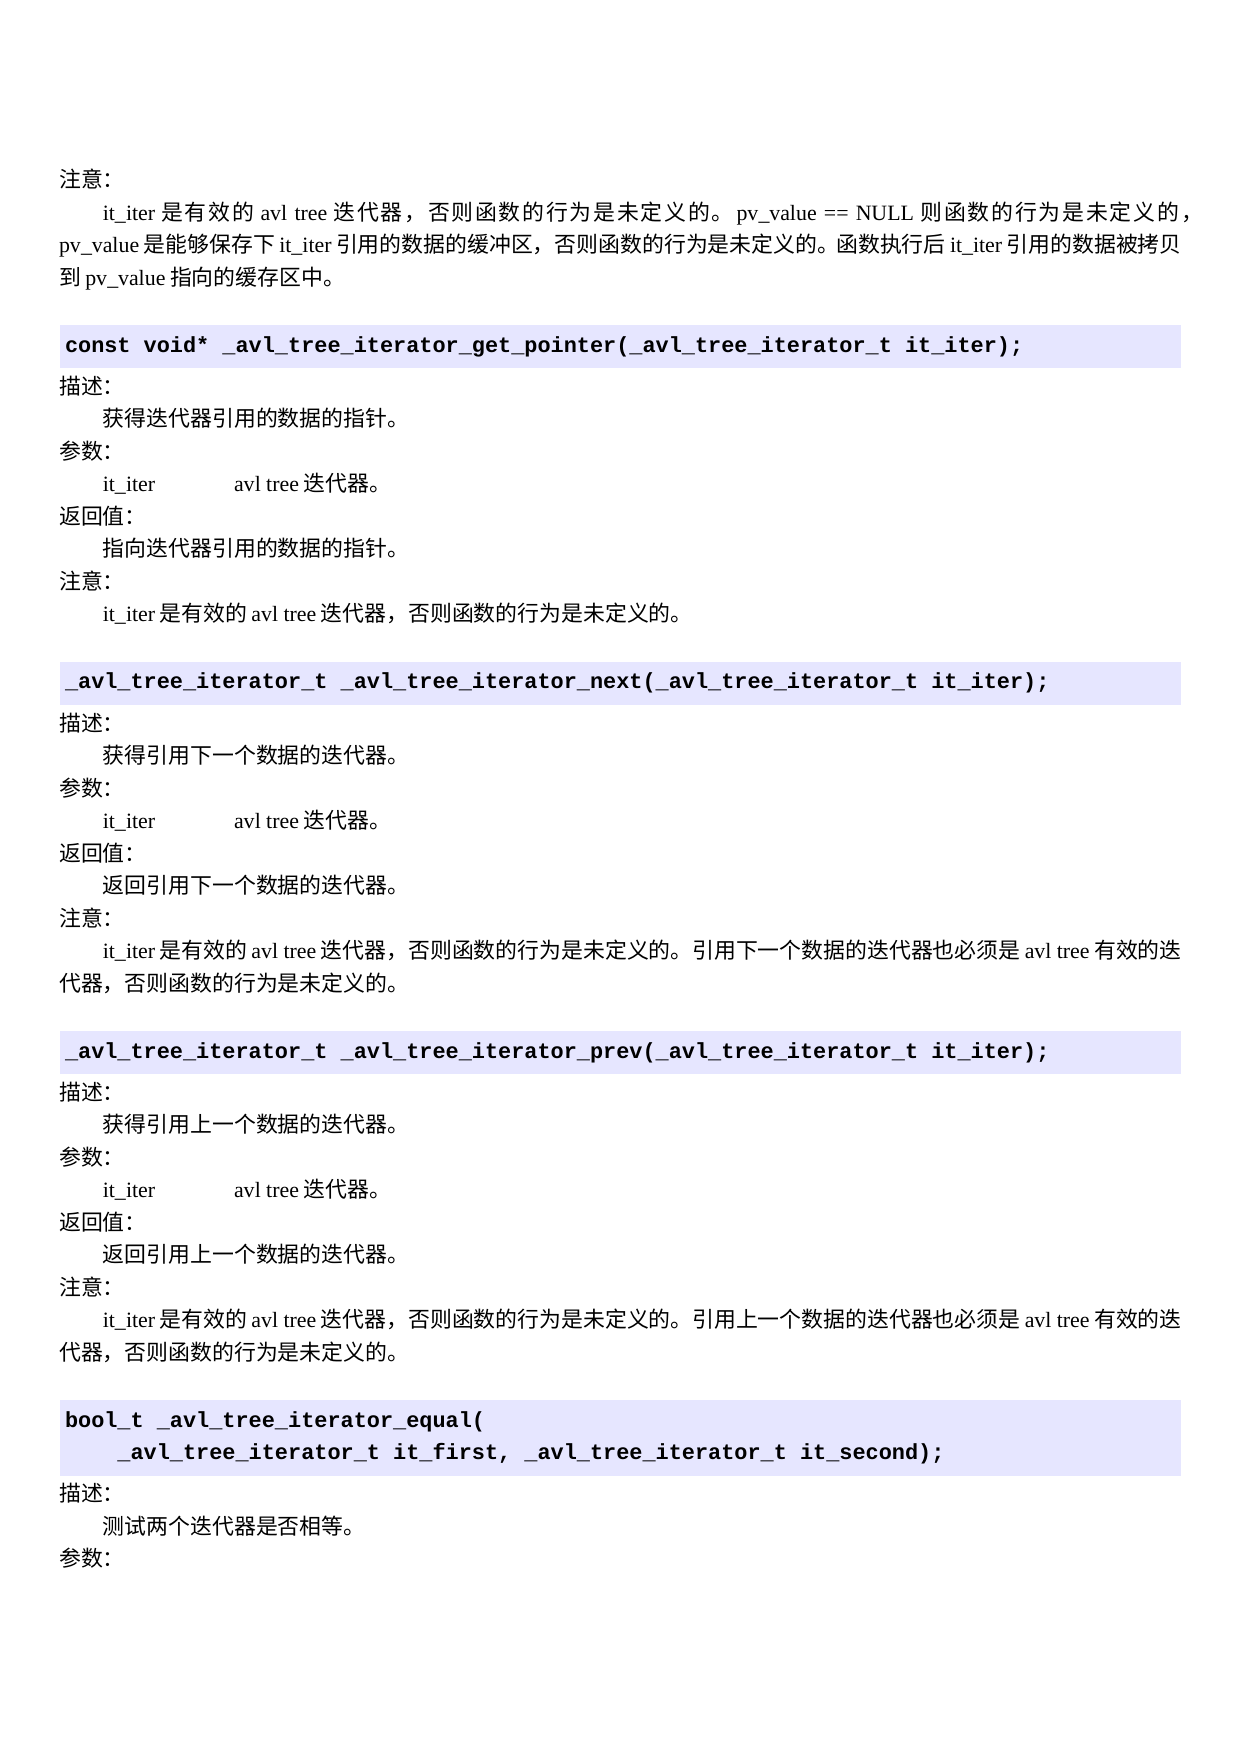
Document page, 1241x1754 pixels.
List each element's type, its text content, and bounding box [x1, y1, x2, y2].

text it_iter avl tree迭代器。 [59, 1172, 1181, 1204]
text 返回值： [59, 1204, 1181, 1237]
table_header _avl_tree_iterator_t _avl_tree_iterator_next(_avl_tree_iterator_t it_iter); [60, 662, 1181, 705]
text 参数： [59, 1139, 1181, 1172]
text 指向迭代器引用的数据的指针。 [59, 531, 1181, 563]
text it_iter是有效的avl tree迭代器，否则函数的行为是未定义的。pv_value == NULL则函数的行为是未定义的，pv_value是能够保存下it_iter引用的数据的缓冲区，否则函数的行为是未定义的。函数执行后it_iter引用的数据被拷贝到pv_value指向的缓存区中。 [59, 194, 1181, 292]
table_header bool_t _avl_tree_iterator_equal( _avl_tree_iterator_t it_first, _avl_tree_iterator_t it_second); [60, 1400, 1181, 1476]
text it_iter avl tree迭代器。 [59, 803, 1181, 835]
text 参数： [59, 770, 1181, 803]
text 描述： [59, 1075, 1181, 1107]
text 注意： [59, 563, 1181, 596]
table_header _avl_tree_iterator_t _avl_tree_iterator_prev(_avl_tree_iterator_t it_iter); [60, 1031, 1181, 1074]
text 返回引用上一个数据的迭代器。 [59, 1237, 1181, 1269]
text 描述： [59, 1477, 1181, 1508]
text it_iter avl tree迭代器。 [59, 466, 1181, 498]
table_header const void* _avl_tree_iterator_get_pointer(_avl_tree_iterator_t it_iter); [60, 325, 1181, 368]
text 返回值： [59, 498, 1181, 531]
text 获得迭代器引用的数据的指针。 [59, 401, 1181, 433]
text 注意： [59, 1269, 1181, 1302]
text 注意： [59, 162, 1181, 194]
text 参数： [59, 1541, 1181, 1573]
text 获得引用上一个数据的迭代器。 [59, 1107, 1181, 1139]
text it_iter是有效的avl tree迭代器，否则函数的行为是未定义的。引用上一个数据的迭代器也必须是avl tree有效的迭代器，否则函数的行为是未定义的。 [59, 1302, 1181, 1367]
text 获得引用下一个数据的迭代器。 [59, 738, 1181, 770]
text 返回引用下一个数据的迭代器。 [59, 868, 1181, 900]
text 参数： [59, 433, 1181, 466]
text 测试两个迭代器是否相等。 [59, 1508, 1181, 1541]
text 注意： [59, 900, 1181, 933]
text 描述： [59, 370, 1181, 401]
text 描述： [59, 706, 1181, 738]
text 返回值： [59, 835, 1181, 868]
text it_iter是有效的avl tree迭代器，否则函数的行为是未定义的。 [59, 596, 1181, 628]
text it_iter是有效的avl tree迭代器，否则函数的行为是未定义的。引用下一个数据的迭代器也必须是avl tree有效的迭代器，否则函数的行为是未定义的。 [59, 933, 1181, 998]
